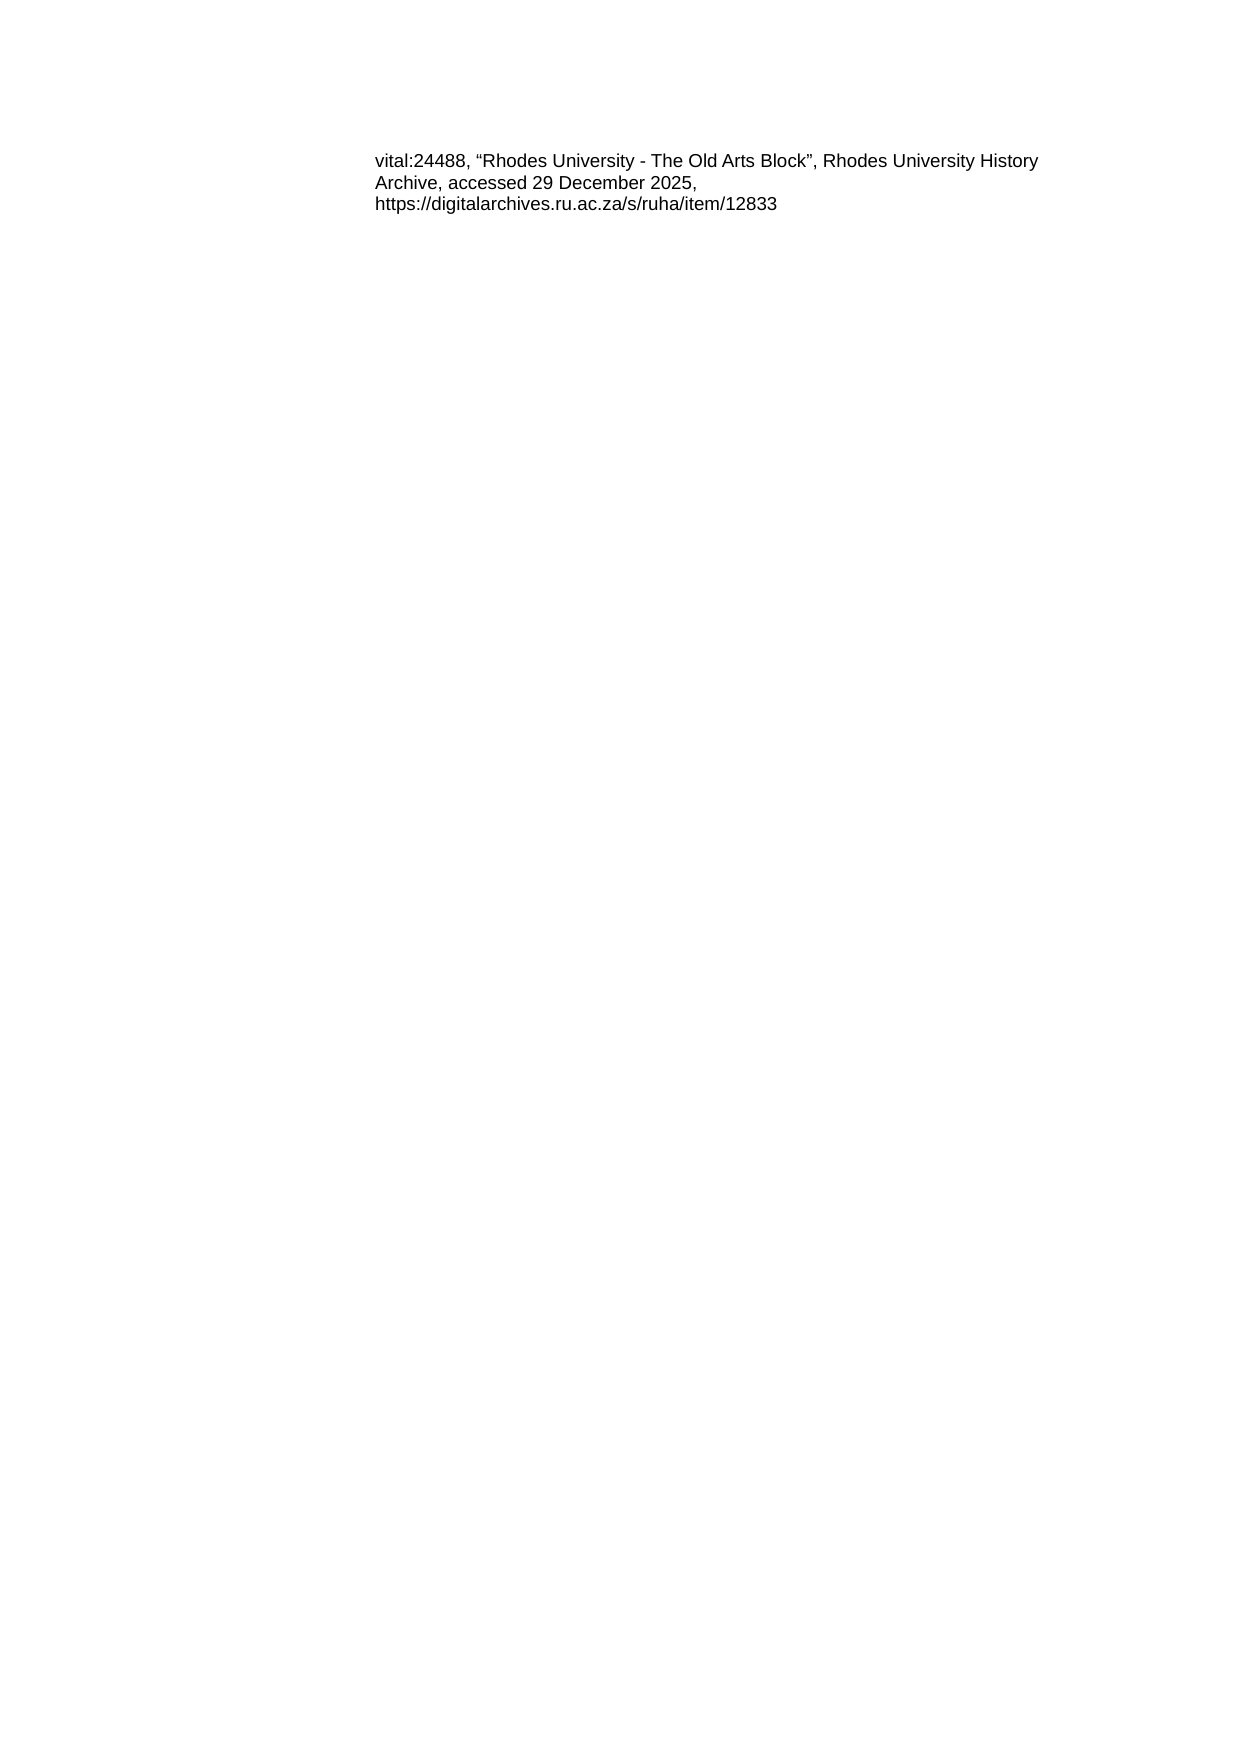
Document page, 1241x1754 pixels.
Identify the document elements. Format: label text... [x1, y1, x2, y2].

text vital:24488, “Rhodes University - The Old Arts Block”, Rhodes University History Archive, accessed 29 December 2025, https://digitalarchives.ru.ac.za/s/ruha/item/12833 [375, 150, 1090, 215]
